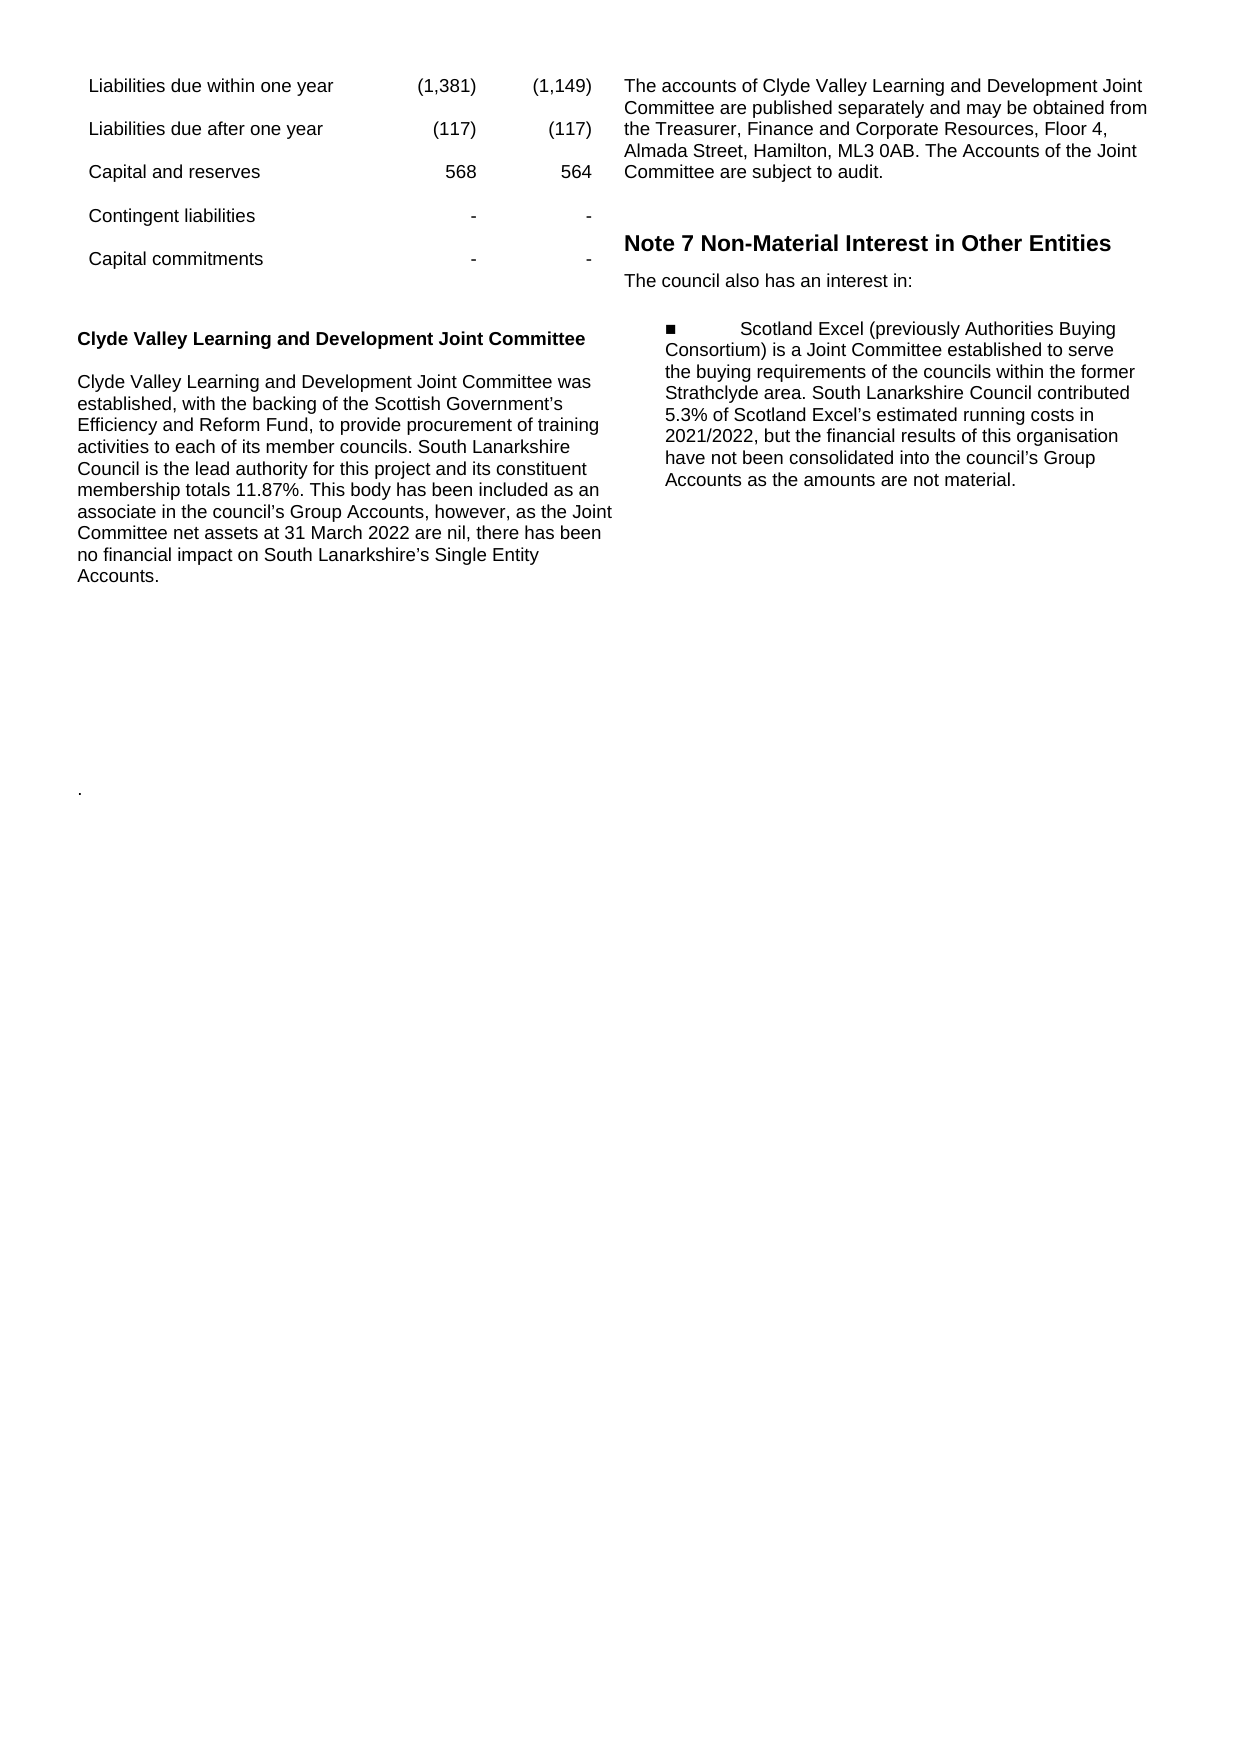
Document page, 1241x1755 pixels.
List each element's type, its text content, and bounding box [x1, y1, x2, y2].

subtitle Note 7 Non-Material Interest in Other Entities [624, 230, 1163, 256]
table_cell (1,381) [373, 75, 488, 118]
table_cell Capital commitments [77, 248, 372, 291]
table_cell - [488, 248, 603, 291]
table_cell Contingent liabilities [77, 204, 372, 247]
list Scotland Excel (previously Authorities Buying Consortium) is a Joint Committee established to serve the buying requirements of the councils within the former Strathclyde area. South Lanarkshire Council contributed 5.3% of Scotland Excel’s estimated running costs in 2021/2022, but the financial results of this organisation have not been consolidated into the council’s Group Accounts as the amounts are not material. [665, 317, 1141, 490]
table_cell 568 [373, 161, 488, 204]
table_cell (1,149) [488, 75, 603, 118]
table_cell - [373, 204, 488, 247]
table_cell Capital and reserves [77, 161, 372, 204]
text . [77, 778, 632, 799]
table_cell (117) [373, 118, 488, 161]
text The accounts of Clyde Valley Learning and Development Joint Committee are published separately and may be obtained from the Treasurer, Finance and Corporate Resources, Floor 4, Almada Street, Hamilton, ML3 0AB. The Accounts of the Joint Committee are subject to audit. [624, 75, 1163, 183]
table_cell (117) [488, 118, 603, 161]
table_cell 564 [488, 161, 603, 204]
table_cell - [488, 204, 603, 247]
text The council also has an interest in: [624, 269, 1163, 291]
table_cell Liabilities due within one year [77, 75, 372, 118]
subtitle Clyde Valley Learning and Development Joint Committee Clyde Valley Learning and Development Joint Committee was established, with the backing of the Scottish Government’s Efficiency and Reform Fund, to provide procurement of training activities to each of its member councils. South Lanarkshire Council is the lead authority for this project and its constituent membership totals 11.87%. This body has been included as an associate in the council’s Group Accounts, however, as the Joint Committee net assets at 31 March 2022 are nil, there has been no financial impact on South Lanarkshire’s Single Entity Accounts. [77, 328, 620, 587]
table_cell - [373, 248, 488, 291]
table_cell Liabilities due after one year [77, 118, 372, 161]
